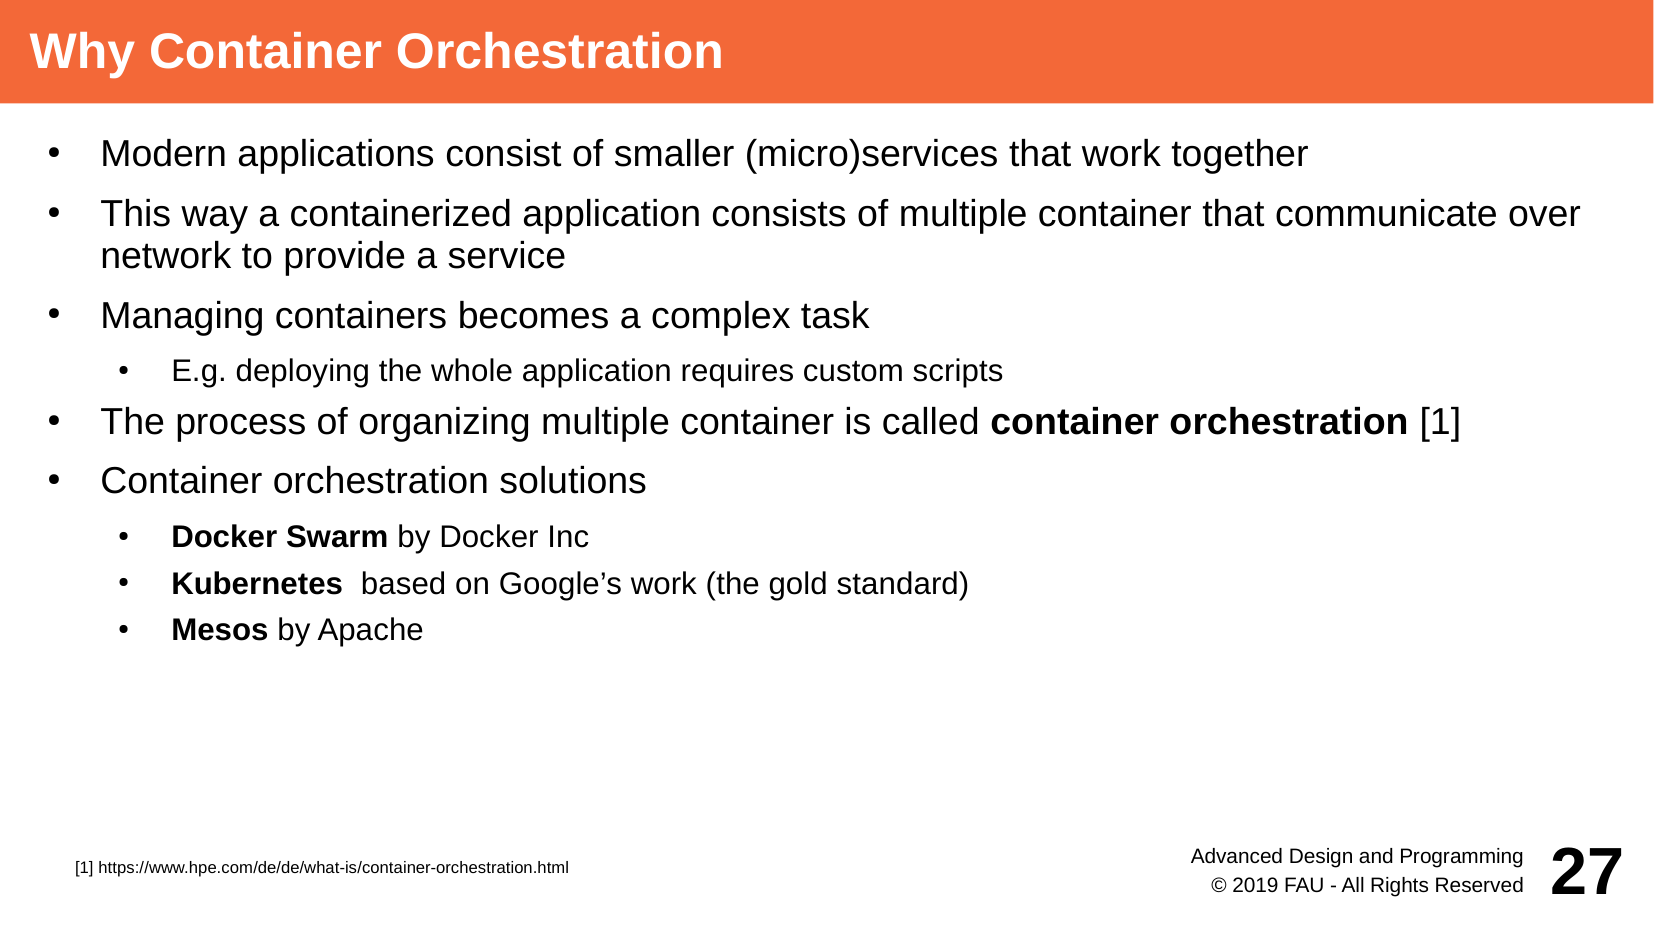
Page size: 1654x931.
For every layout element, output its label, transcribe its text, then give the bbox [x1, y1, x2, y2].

text_box [1] https://www.hpe.com/de/de/what-is/container-orchestration.html [45, 840, 601, 896]
list Modern applications consist of smaller (micro)services that work together This way a containerized application consists of multiple container that communicate over network to provide a service Managing containers becomes a complex task E.g. deploying the whole application requires custom scripts The process of organizing multiple container is called container orchestration [1] Container orchestration solutions Docker Swarm by Docker Inc Kubernetes based on Google’s work (the gold standard) Mesos by Apache [29, 132, 1625, 331]
title Why Container Orchestration [0, 0, 1654, 104]
